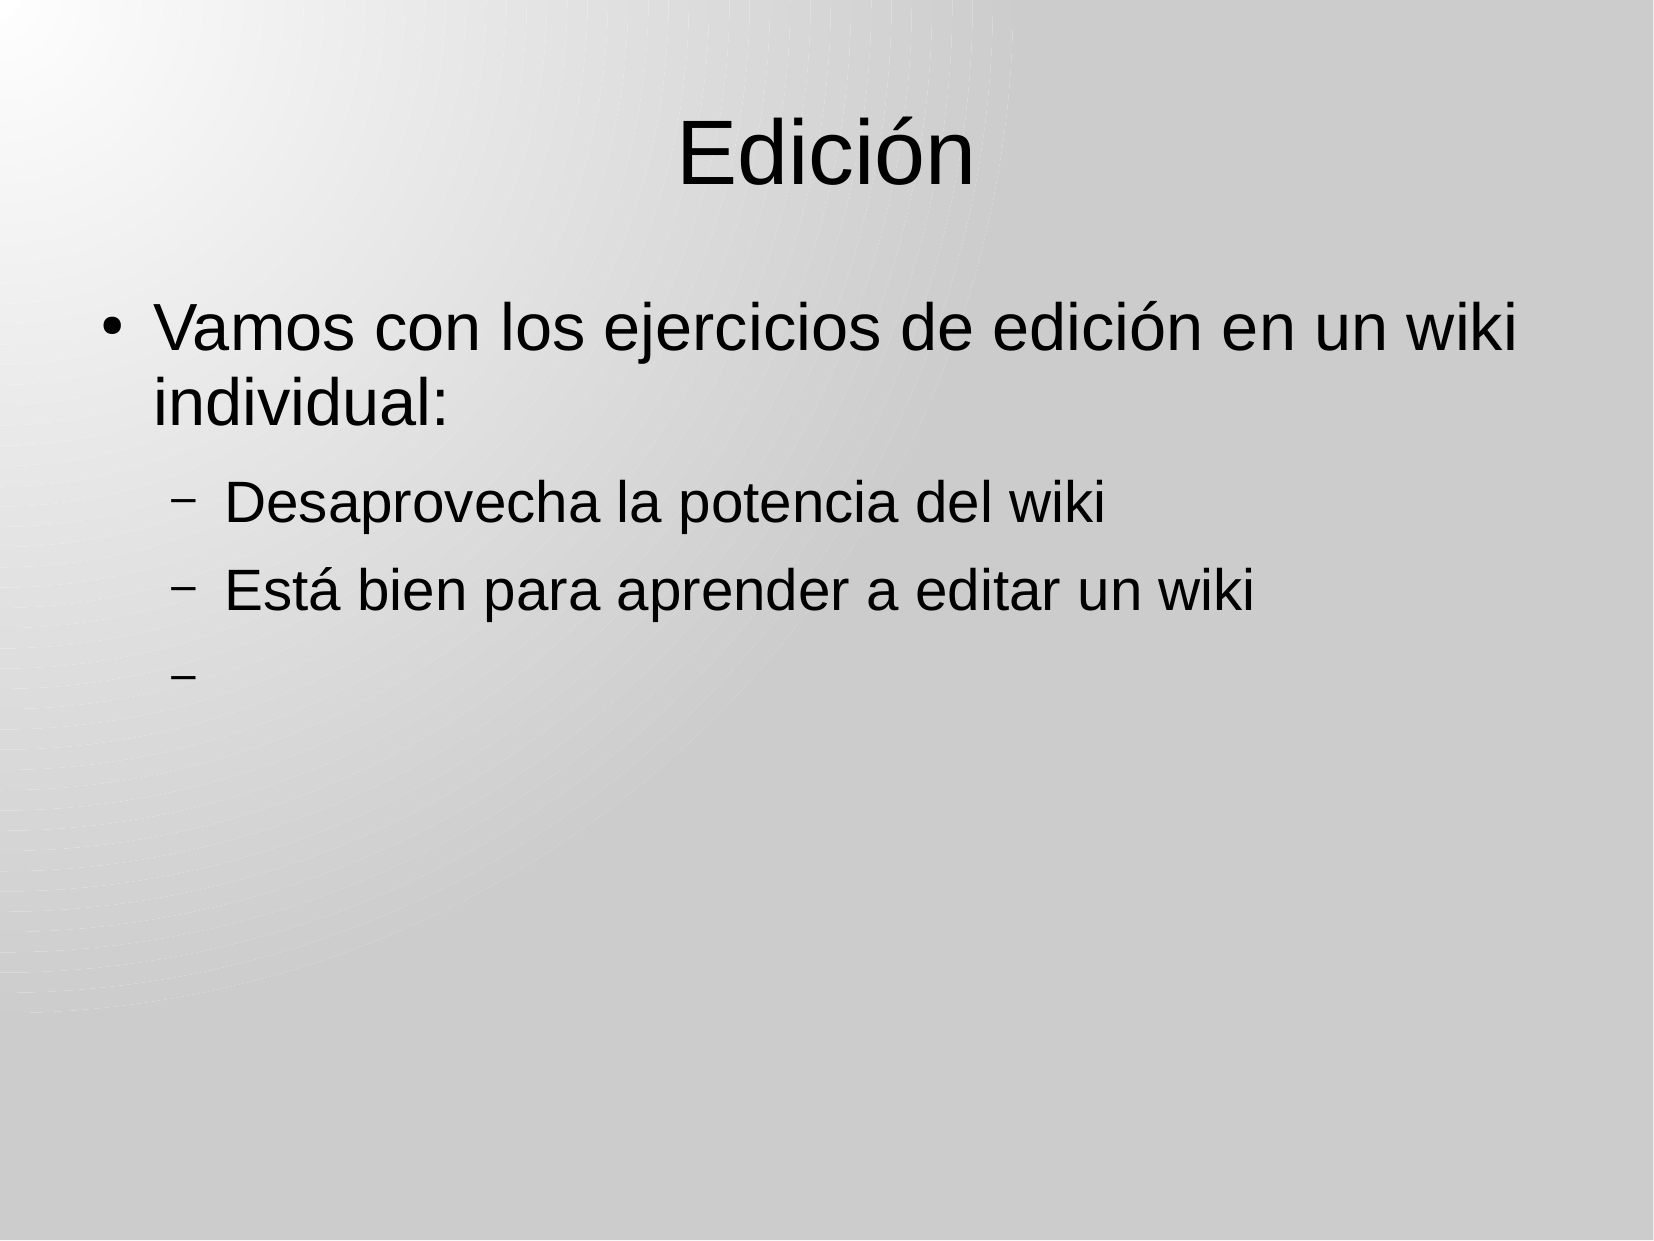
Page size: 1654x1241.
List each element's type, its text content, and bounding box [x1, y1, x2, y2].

title Edición [82, 49, 1571, 257]
list Vamos con los ejercicios de edición en un wiki individual: Desaprovecha la potencia del wiki Está bien para aprender a editar un wiki [82, 290, 1538, 1109]
